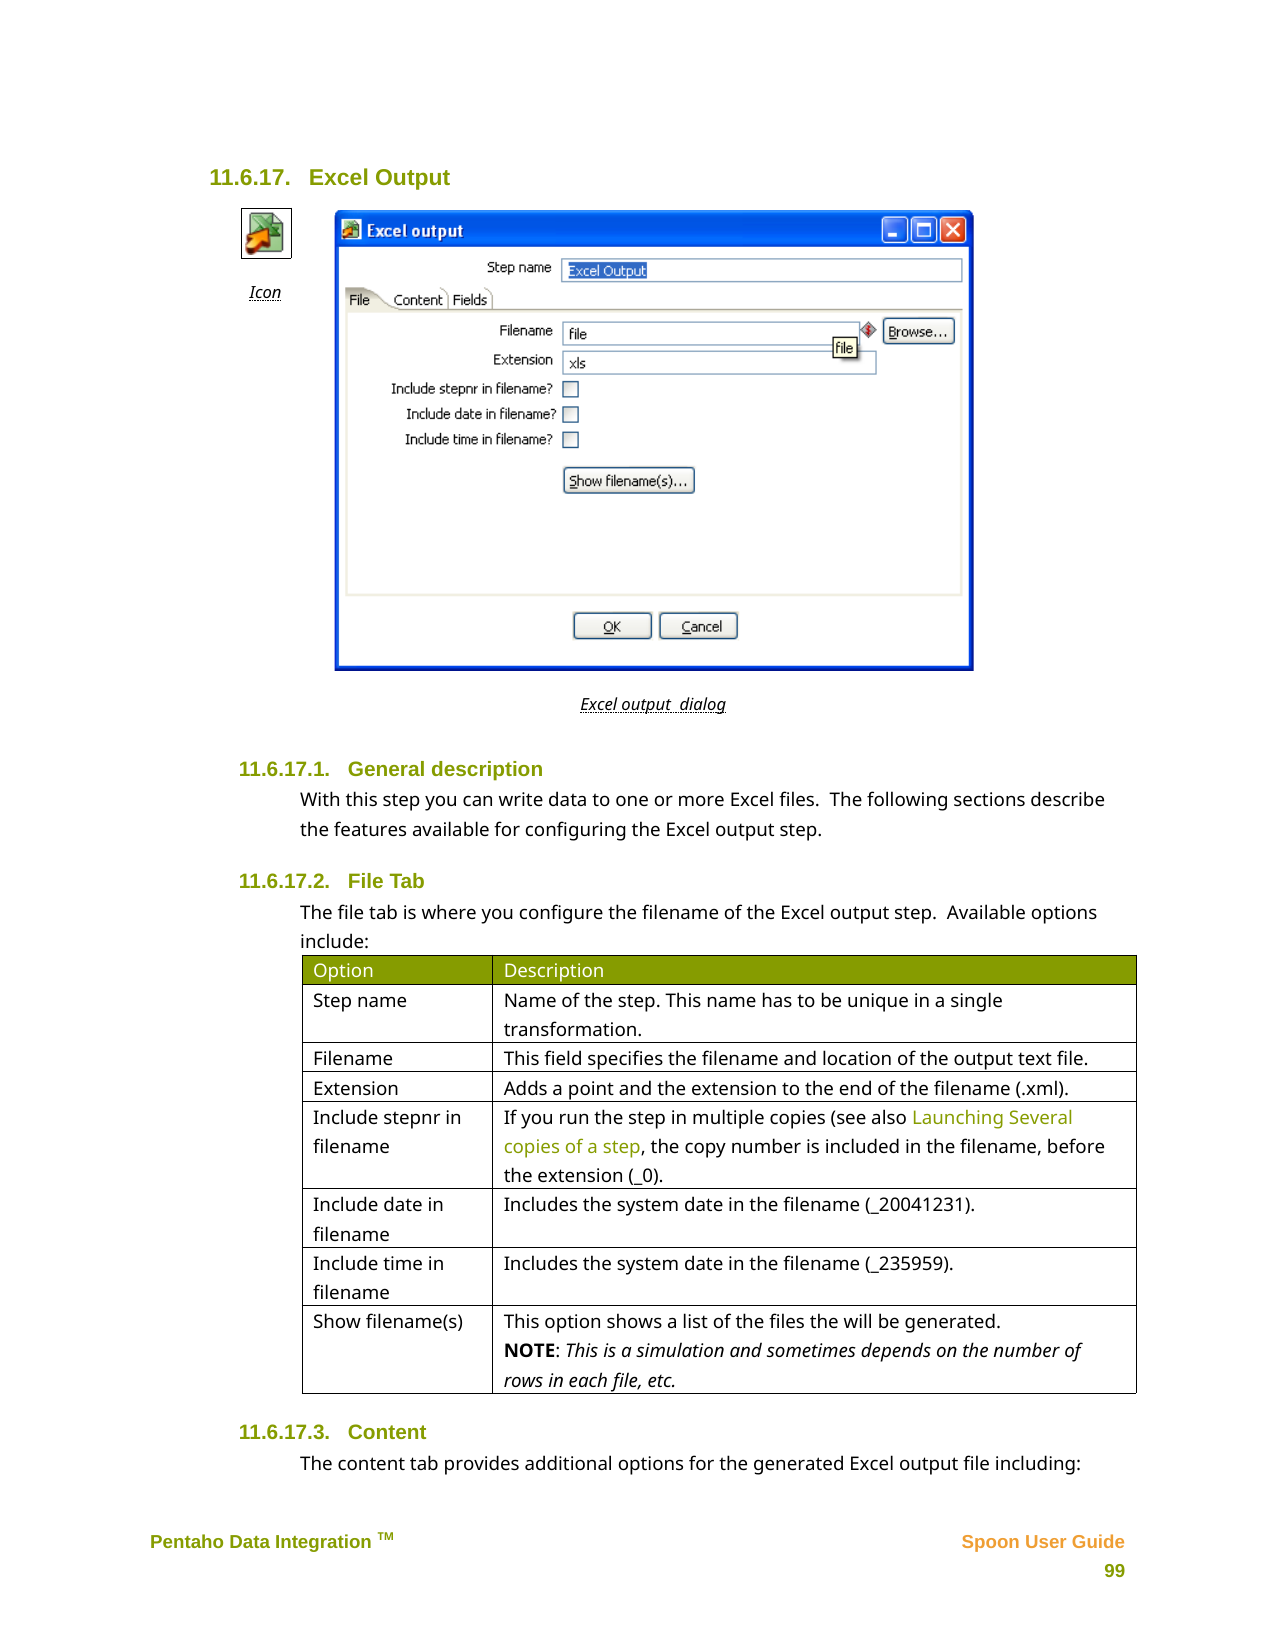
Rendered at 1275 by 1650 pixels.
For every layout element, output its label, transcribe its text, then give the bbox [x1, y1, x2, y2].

text The content tab provides additional options for the generated Excel output file including: [300, 1447, 1125, 1476]
text With this step you can write data to one or more Excel files. The following sections describe the features available for configuring the Excel output step. [300, 783, 1125, 842]
text Excel output dialog [334, 693, 974, 716]
subtitle General description [239, 748, 1125, 783]
table_cell Name of the step. This name has to be unique in a single transformation. [493, 985, 1136, 1042]
picture [334, 210, 974, 671]
table_cell Include stepnr in filename [303, 1102, 492, 1188]
subtitle Excel Output [209, 157, 1125, 192]
table_cell If you run the step in multiple copies (see also Launching Several copies of a step, the copy number is included in the filename, before the extension (_0). [493, 1102, 1136, 1188]
table_cell Include time in filename [303, 1248, 492, 1305]
table_cell Step name [303, 985, 492, 1042]
text The file tab is where you configure the filename of the Excel output step. Available options include: [300, 896, 1125, 954]
text Icon [240, 280, 292, 303]
table_cell Adds a point and the extension to the end of the filename (.xml). [493, 1072, 1136, 1101]
table_cell Includes the system date in the filename (_20041231). [493, 1189, 1136, 1247]
table_cell Extension [303, 1072, 492, 1101]
table_header Option [303, 956, 492, 984]
subtitle Content [239, 1412, 1125, 1447]
table_cell Filename [303, 1043, 492, 1071]
table_cell Show filename(s) [303, 1306, 492, 1393]
table_header Description [493, 956, 1136, 984]
table_cell Includes the system date in the filename (_235959). [493, 1248, 1136, 1305]
table_cell Include date in filename [303, 1189, 492, 1247]
table_cell This option shows a list of the files the will be generated. NOTE: This is a simulation and sometimes depends on the number of rows in each file, etc. [493, 1306, 1136, 1393]
subtitle File Tab [239, 861, 1125, 896]
picture [244, 210, 288, 255]
table_cell This field specifies the filename and location of the output text file. [493, 1043, 1136, 1071]
